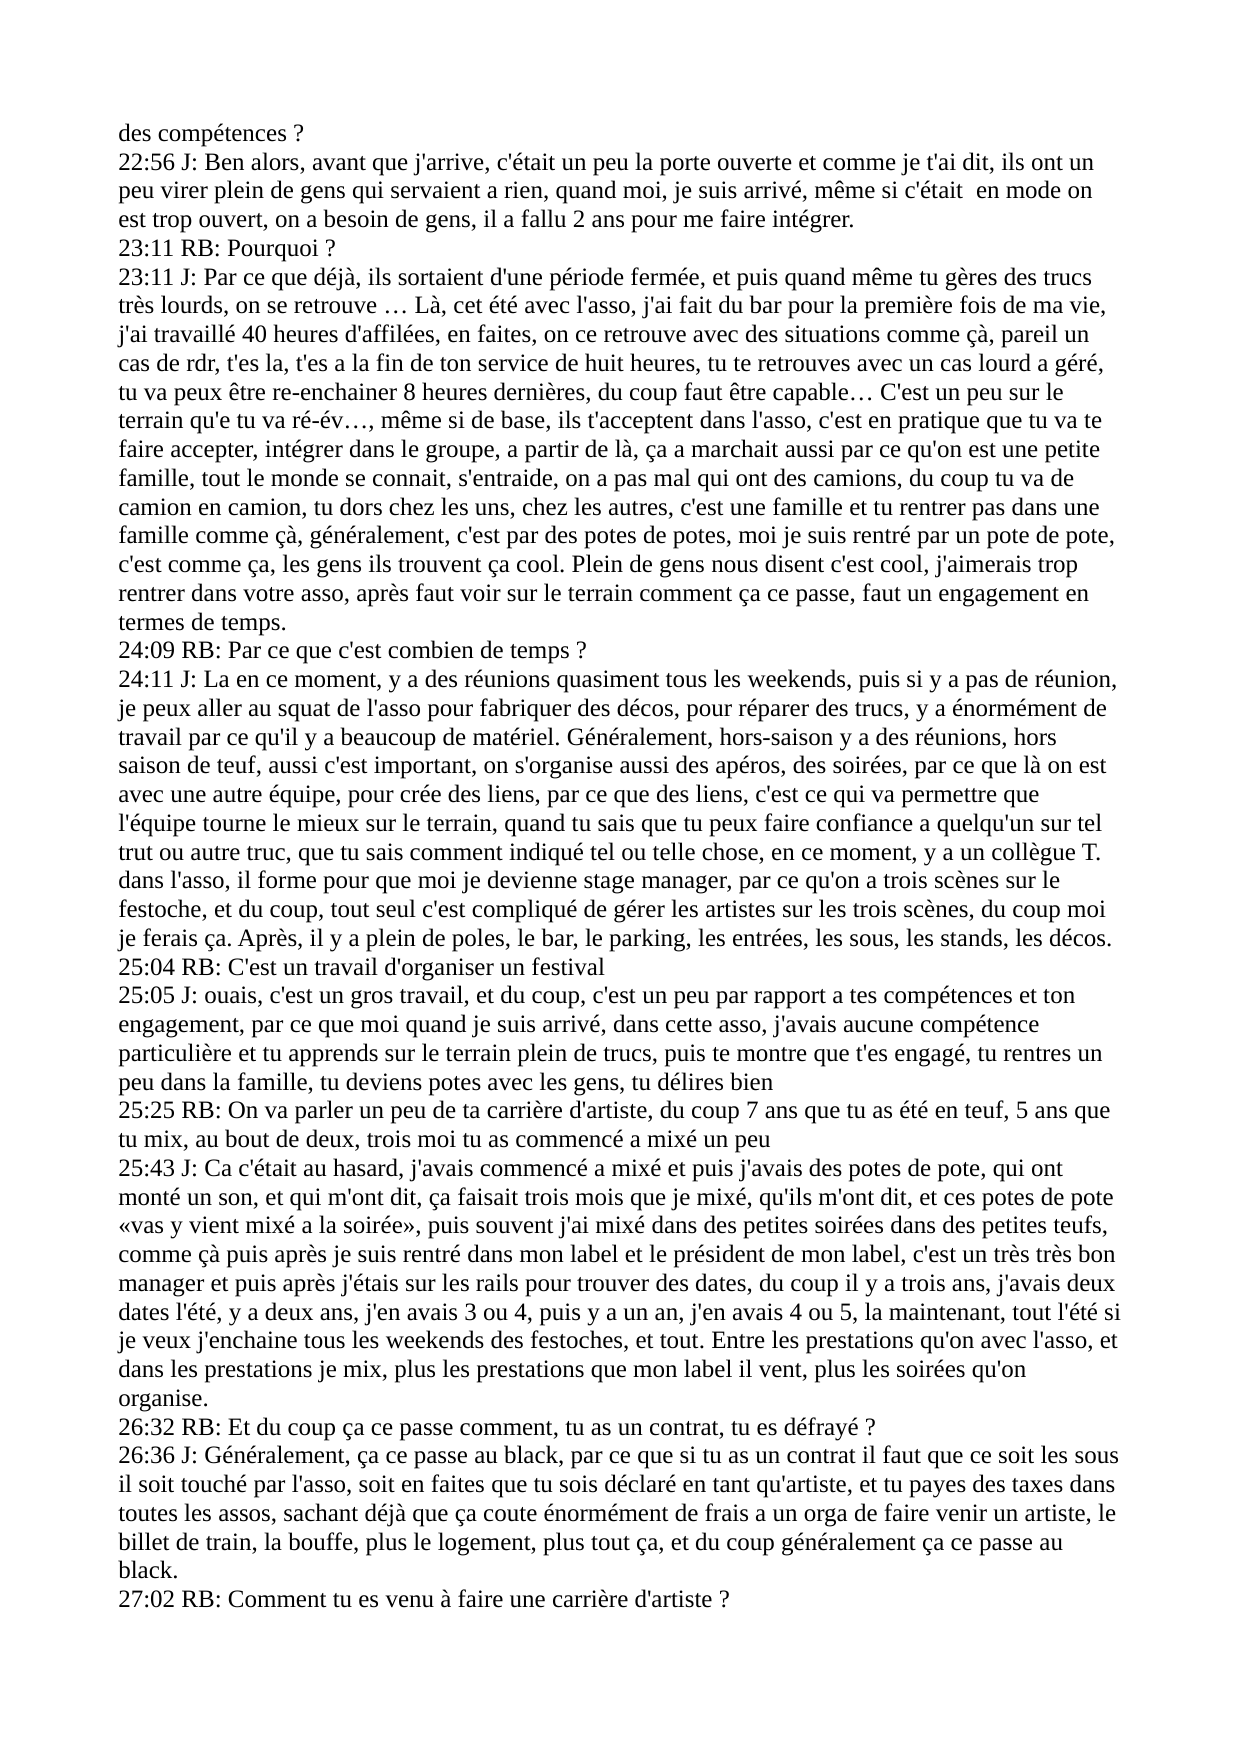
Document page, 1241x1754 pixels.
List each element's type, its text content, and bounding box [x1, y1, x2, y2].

text des compétences ? 22:56 J: Ben alors, avant que j'arrive, c'était un peu la porte ouverte et comme je t'ai dit, ils ont un peu virer plein de gens qui servaient a rien, quand moi, je suis arrivé, même si c'était en mode on est trop ouvert, on a besoin de gens, il a fallu 2 ans pour me faire intégrer. 23:11 RB: Pourquoi ? 23:11 J: Par ce que déjà, ils sortaient d'une période fermée, et puis quand même tu gères des trucs très lourds, on se retrouve … Là, cet été avec l'asso, j'ai fait du bar pour la première fois de ma vie, j'ai travaillé 40 heures d'affilées, en faites, on ce retrouve avec des situations comme çà, pareil un cas de rdr, t'es la, t'es a la fin de ton service de huit heures, tu te retrouves avec un cas lourd a géré, tu va peux être re-enchainer 8 heures dernières, du coup faut être capable… C'est un peu sur le terrain qu'e tu va ré-év…, même si de base, ils t'acceptent dans l'asso, c'est en pratique que tu va te faire accepter, intégrer dans le groupe, a partir de là, ça a marchait aussi par ce qu'on est une petite famille, tout le monde se connait, s'entraide, on a pas mal qui ont des camions, du coup tu va de camion en camion, tu dors chez les uns, chez les autres, c'est une famille et tu rentrer pas dans une famille comme çà, généralement, c'est par des potes de potes, moi je suis rentré par un pote de pote, c'est comme ça, les gens ils trouvent ça cool. Plein de gens nous disent c'est cool, j'aimerais trop rentrer dans votre asso, après faut voir sur le terrain comment ça ce passe, faut un engagement en termes de temps. 24:09 RB: Par ce que c'est combien de temps ? 24:11 J: La en ce moment, y a des réunions quasiment tous les weekends, puis si y a pas de réunion, je peux aller au squat de l'asso pour fabriquer des décos, pour réparer des trucs, y a énormément de travail par ce qu'il y a beaucoup de matériel. Généralement, hors-saison y a des réunions, hors saison de teuf, aussi c'est important, on s'organise aussi des apéros, des soirées, par ce que là on est avec une autre équipe, pour crée des liens, par ce que des liens, c'est ce qui va permettre que l'équipe tourne le mieux sur le terrain, quand tu sais que tu peux faire confiance a quelqu'un sur tel trut ou autre truc, que tu sais comment indiqué tel ou telle chose, en ce moment, y a un collègue T. dans l'asso, il forme pour que moi je devienne stage manager, par ce qu'on a trois scènes sur le festoche, et du coup, tout seul c'est compliqué de gérer les artistes sur les trois scènes, du coup moi je ferais ça. Après, il y a plein de poles, le bar, le parking, les entrées, les sous, les stands, les décos. 25:04 RB: C'est un travail d'organiser un festival 25:05 J: ouais, c'est un gros travail, et du coup, c'est un peu par rapport a tes compétences et ton engagement, par ce que moi quand je suis arrivé, dans cette asso, j'avais aucune compétence particulière et tu apprends sur le terrain plein de trucs, puis te montre que t'es engagé, tu rentres un peu dans la famille, tu deviens potes avec les gens, tu délires bien 25:25 RB: On va parler un peu de ta carrière d'artiste, du coup 7 ans que tu as été en teuf, 5 ans que tu mix, au bout de deux, trois moi tu as commencé a mixé un peu 25:43 J: Ca c'était au hasard, j'avais commencé a mixé et puis j'avais des potes de pote, qui ont monté un son, et qui m'ont dit, ça faisait trois mois que je mixé, qu'ils m'ont dit, et ces potes de pote «vas y vient mixé a la soirée», puis souvent j'ai mixé dans des petites soirées dans des petites teufs, comme çà puis après je suis rentré dans mon label et le président de mon label, c'est un très très bon manager et puis après j'étais sur les rails pour trouver des dates, du coup il y a trois ans, j'avais deux dates l'été, y a deux ans, j'en avais 3 ou 4, puis y a un an, j'en avais 4 ou 5, la maintenant, tout l'été si je veux j'enchaine tous les weekends des festoches, et tout. Entre les prestations qu'on avec l'asso, et dans les prestations je mix, plus les prestations que mon label il vent, plus les soirées qu'on organise. 26:32 RB: Et du coup ça ce passe comment, tu as un contrat, tu es défrayé ? 26:36 J: Généralement, ça ce passe au black, par ce que si tu as un contrat il faut que ce soit les sous il soit touché par l'asso, soit en faites que tu sois déclaré en tant qu'artiste, et tu payes des taxes dans toutes les assos, sachant déjà que ça coute énormément de frais a un orga de faire venir un artiste, le billet de train, la bouffe, plus le logement, plus tout ça, et du coup généralement ça ce passe au black. 27:02 RB: Comment tu es venu à faire une carrière d'artiste ? [118, 118, 1122, 1613]
